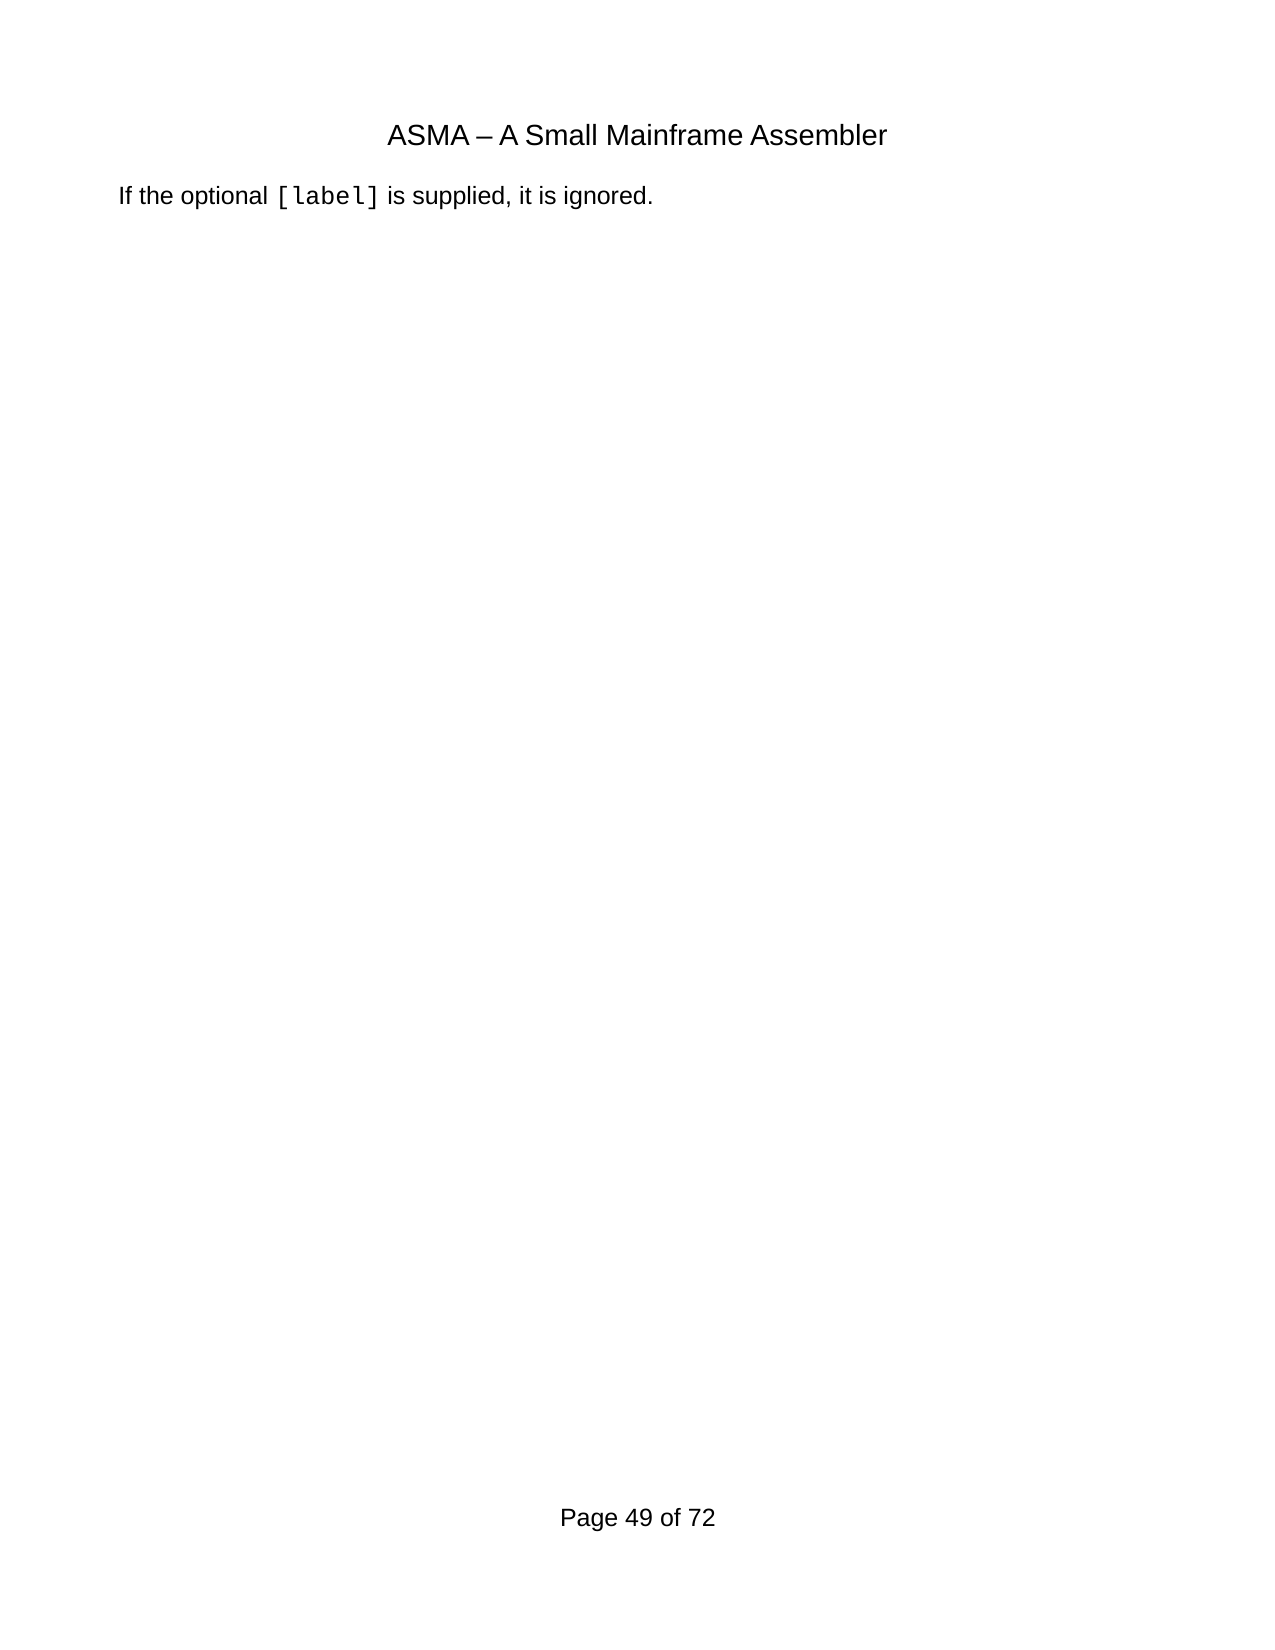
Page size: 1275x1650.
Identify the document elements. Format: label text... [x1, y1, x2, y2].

text If the optional [label] is supplied, it is ignored. [118, 181, 1157, 212]
